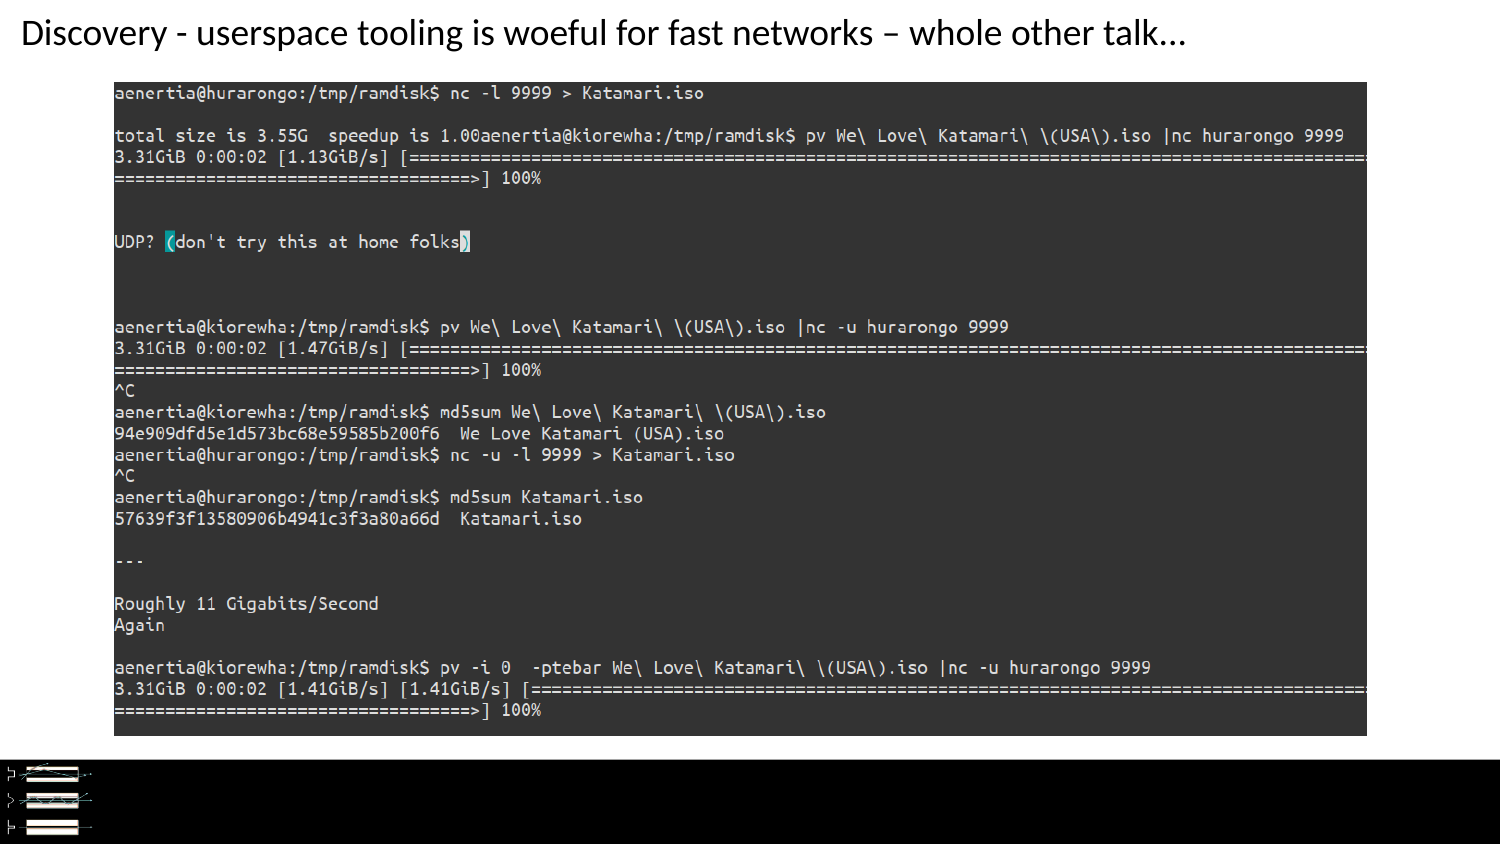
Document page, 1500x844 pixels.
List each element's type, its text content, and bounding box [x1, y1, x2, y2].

title Discovery - userspace tooling is woeful for fast networks – whole other talk... [21, 0, 1446, 107]
picture [5, 761, 95, 837]
picture [114, 82, 1367, 736]
